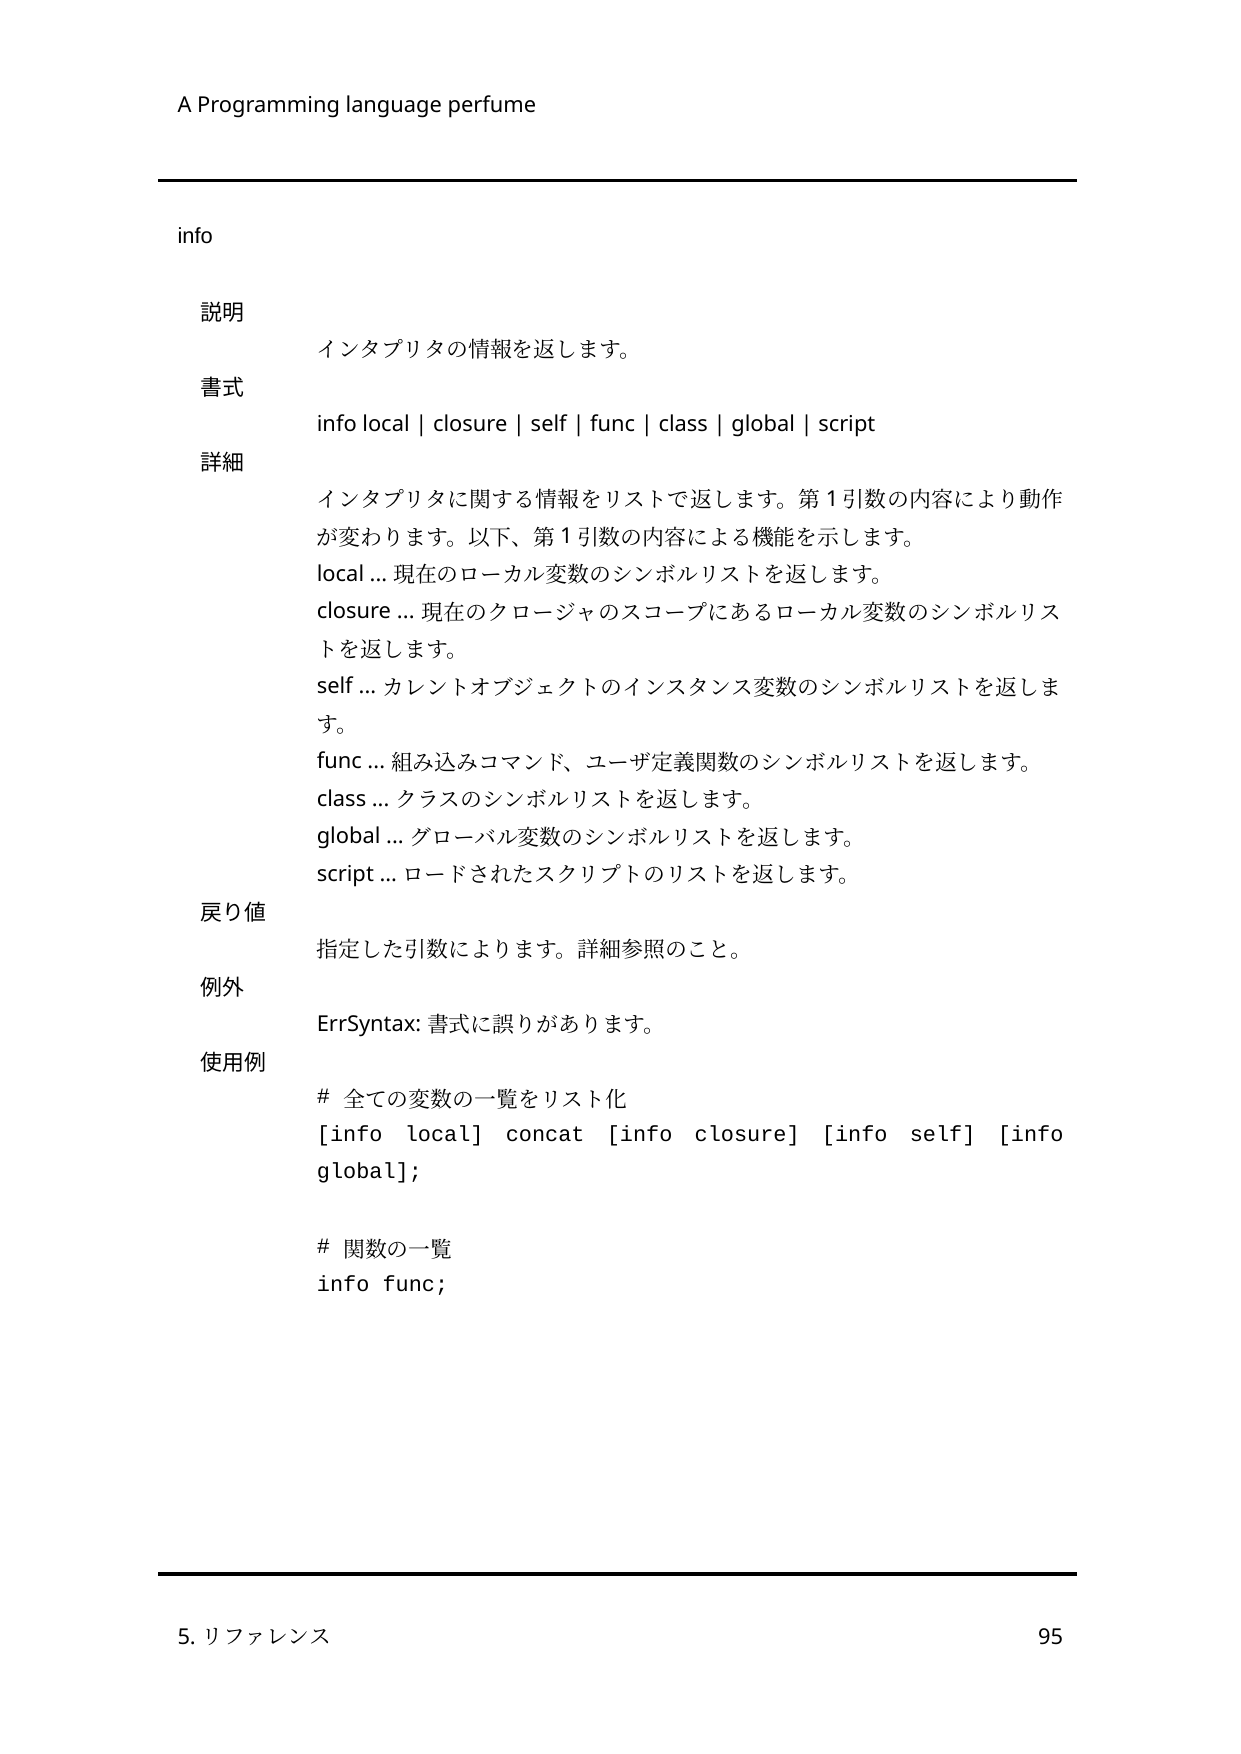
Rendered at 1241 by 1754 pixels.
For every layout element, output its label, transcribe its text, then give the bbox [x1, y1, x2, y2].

table_header インタプリタの情報を返します。 [317, 292, 1063, 367]
table_cell インタプリタに関する情報をリストで返します。第1引数の内容により動作が変わります。以下、第1引数の内容による機能を示します。 local ... 現在のローカル変数のシンボルリストを返します。 closure ... 現在のクロージャのスコープにあるローカル変数のシンボルリストを返します。 self ... カレントオブジェクトのインスタンス変数のシンボルリストを返します。 func ... 組み込みコマンド、ユーザ定義関数のシンボルリストを返します。 class ... クラスのシンボルリストを返します。 global ... グローバル変数のシンボルリストを返します。 script ... ロードされたスクリプトのリストを返します。 [317, 442, 1063, 892]
subtitle info [177, 217, 1063, 254]
table_cell info local | closure | self | func | class | global | script [317, 367, 1063, 442]
table_cell 例外 [200, 967, 317, 1042]
table_cell 使用例 [200, 1042, 317, 1304]
table_cell 指定した引数によります。詳細参照のこと。 [317, 892, 1063, 967]
table_cell ErrSyntax: 書式に誤りがあります。 [317, 967, 1063, 1042]
table_cell 詳細 [200, 442, 317, 892]
table_header 説明 [200, 292, 317, 367]
table_cell # 全ての変数の一覧をリスト化 [info local] concat [info closure] [info self] [info global]; # 関数の一覧 info func; [317, 1042, 1063, 1304]
table_cell 戻り値 [200, 892, 317, 967]
table_cell 書式 [200, 367, 317, 442]
